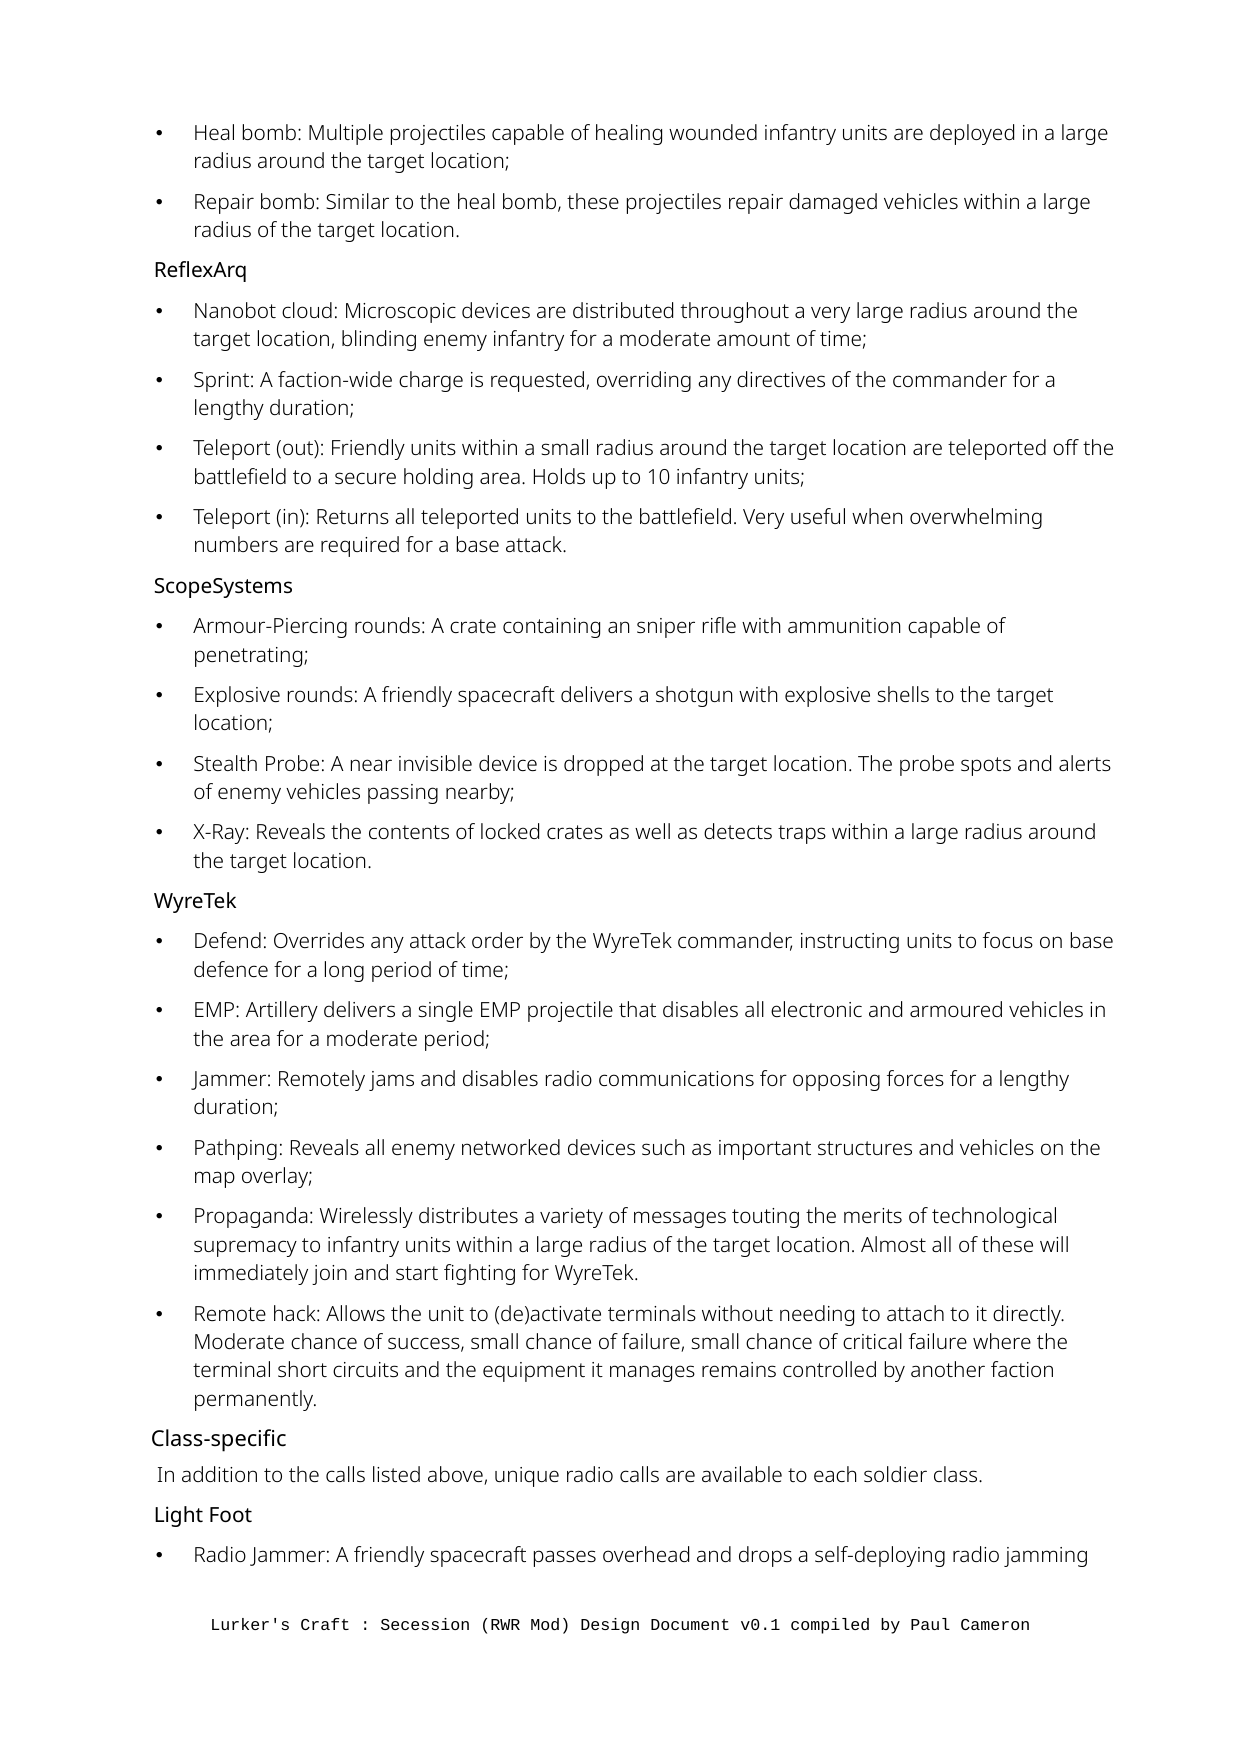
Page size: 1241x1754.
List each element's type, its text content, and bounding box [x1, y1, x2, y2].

list Defend: Overrides any attack order by the WyreTek commander, instructing units to focus on base defence for a long period of time; [156, 927, 1122, 983]
list Remote hack: Allows the unit to (de)activate terminals without needing to attach to it directly. Moderate chance of success, small chance of failure, small chance of critical failure where the terminal short circuits and the equipment it manages remains controlled by another faction permanently. [156, 1299, 1122, 1412]
list Nanobot cloud: Microscopic devices are distributed throughout a very large radius around the target location, blinding enemy infantry for a moderate amount of time; [156, 296, 1122, 353]
subtitle ScopeSystems [153, 571, 1122, 599]
subtitle Class-specific [142, 1423, 1122, 1453]
list Explosive rounds: A friendly spacecraft delivers a shotgun with explosive shells to the target location; [156, 680, 1122, 737]
list X-Ray: Reveals the contents of locked crates as well as detects traps within a large radius around the target location. [156, 817, 1122, 874]
list Jammer: Remotely jams and disables radio communications for opposing forces for a lengthy duration; [156, 1064, 1122, 1121]
list Teleport (out): Friendly units within a small radius around the target location are teleported off the battlefield to a secure holding area. Holds up to 10 infantry units; [156, 433, 1122, 490]
list Radio Jammer: A friendly spacecraft passes overhead and drops a self-deploying radio jamming [156, 1541, 1122, 1569]
subtitle WyreTek [153, 886, 1122, 915]
subtitle ReflexArq [153, 256, 1122, 284]
list Stealth Probe: A near invisible device is dropped at the target location. The probe spots and alerts of enemy vehicles passing nearby; [156, 749, 1122, 806]
list Heal bomb: Multiple projectiles capable of healing wounded infantry units are deployed in a large radius around the target location; [156, 118, 1122, 175]
list Teleport (in): Returns all teleported units to the battlefield. Very useful when overwhelming numbers are required for a base attack. [156, 502, 1122, 559]
list EMP: Artillery delivers a single EMP projectile that disables all electronic and armoured vehicles in the area for a moderate period; [156, 995, 1122, 1052]
list Sprint: A faction-wide charge is requested, overriding any directives of the commander for a lengthy duration; [156, 365, 1122, 422]
list Propaganda: Wirelessly distributes a variety of messages touting the merits of technological supremacy to infantry units within a large radius of the target location. Almost all of these will immediately join and start fighting for WyreTek. [156, 1202, 1122, 1287]
list Repair bomb: Similar to the heal bomb, these projectiles repair damaged vehicles within a large radius of the target location. [156, 187, 1122, 244]
subtitle Light Foot [153, 1500, 1122, 1529]
list Pathping: Reveals all enemy networked devices such as important structures and vehicles on the map overlay; [156, 1133, 1122, 1190]
text In addition to the calls listed above, unique radio calls are available to each soldier class. [118, 1460, 1122, 1488]
list Armour-Piercing rounds: A crate containing an sniper rifle with ammunition capable of penetrating; [156, 611, 1122, 668]
